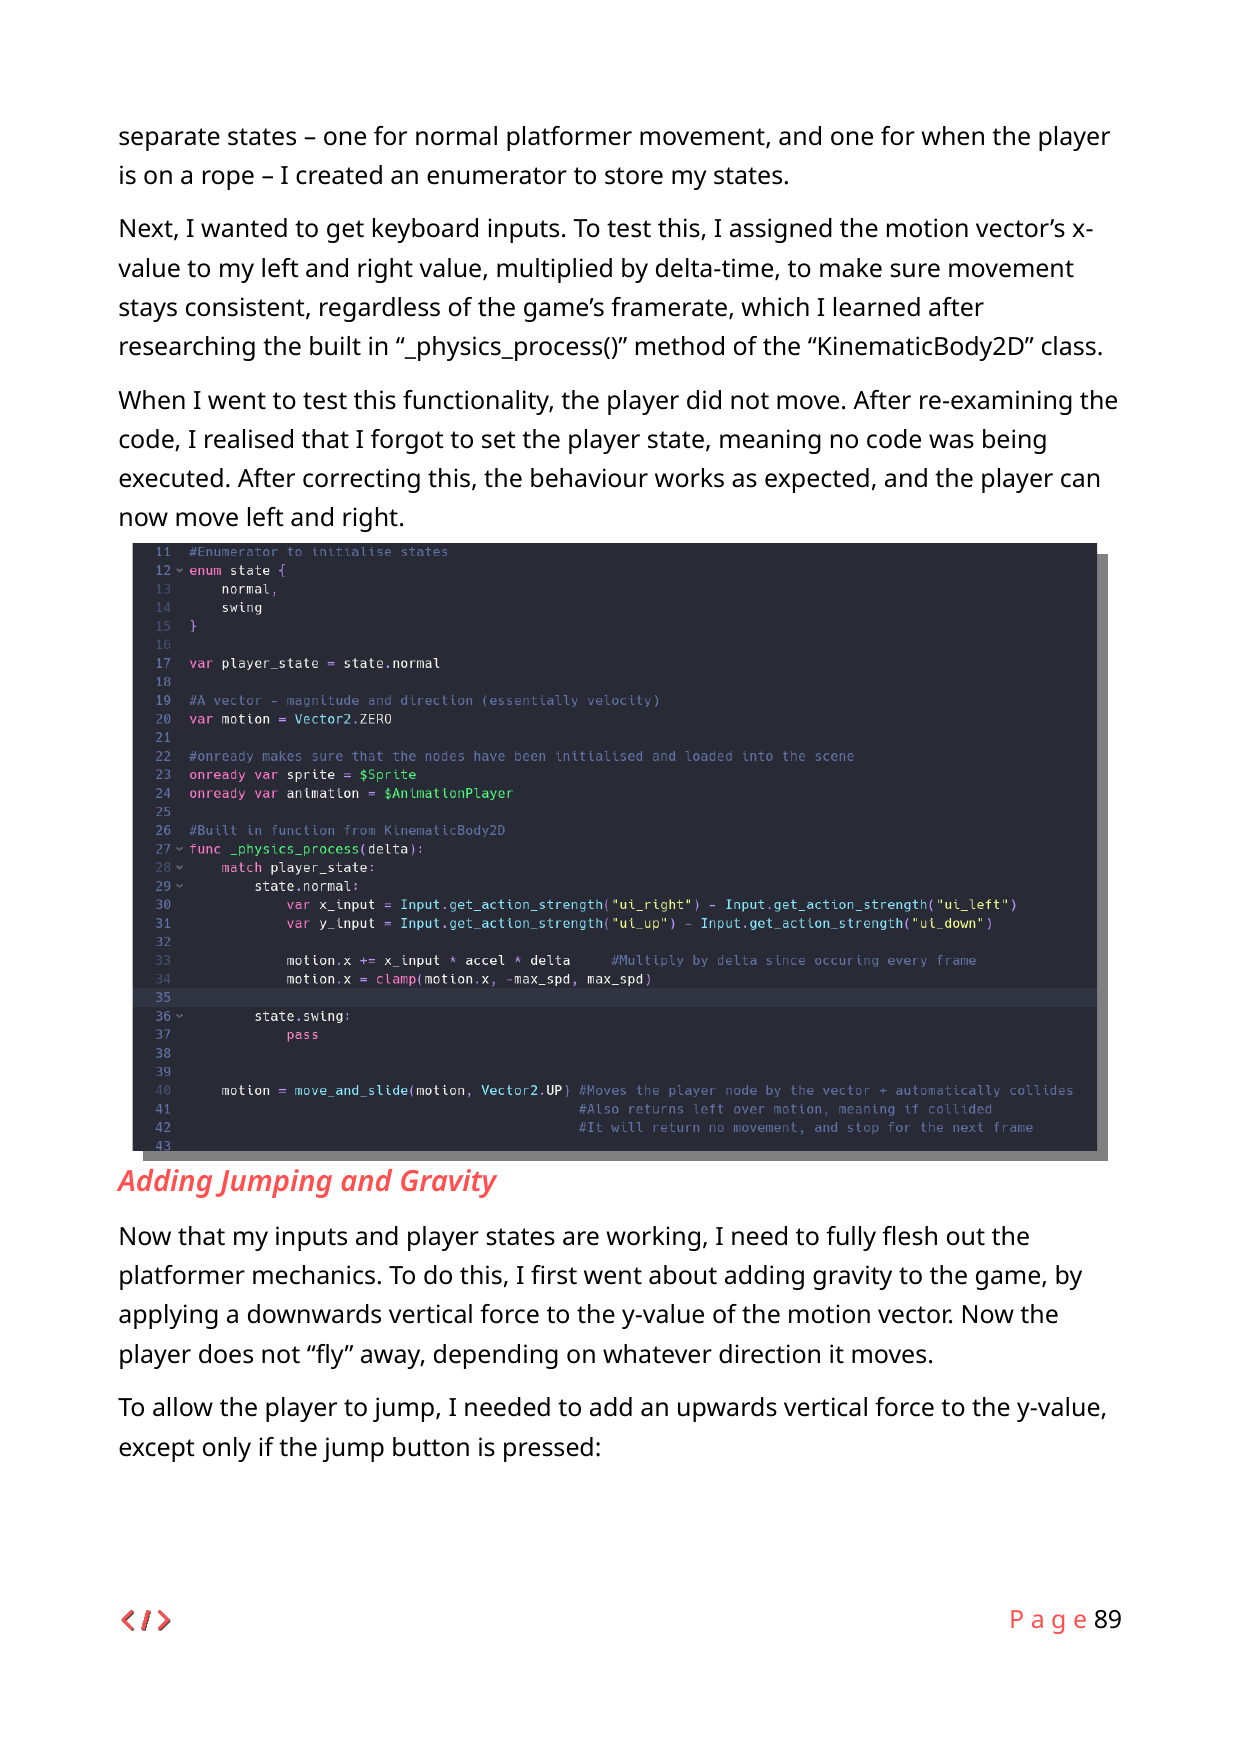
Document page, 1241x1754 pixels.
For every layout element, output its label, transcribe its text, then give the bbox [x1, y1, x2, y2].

text separate states – one for normal platformer movement, and one for when the player is on a rope – I created an enumerator to store my states. [118, 118, 1122, 191]
text When I went to test this functionality, the player did not move. After re-examining the code, I realised that I forgot to set the player state, meaning no code was being executed. After correcting this, the behaviour works as expected, and the player can now move left and right. [118, 382, 1122, 534]
text Now that my inputs and player states are working, I need to fully flesh out the platformer mechanics. To do this, I first went about adding gravity to the game, by applying a downwards vertical force to the y-value of the motion vector. Now the player does not “fly” away, depending on whatever direction it moves. [118, 1219, 1122, 1370]
text Next, I wanted to get keyboard inputs. To test this, I assigned the motion vector’s x-value to my left and right value, multiplied by delta-time, to make sure movement stays consistent, regardless of the game’s framerate, which I learned after researching the built in “_physics_process()” method of the “KinematicBody2D” class. [118, 211, 1122, 363]
subtitle Adding Jumping and Gravity [118, 1106, 1122, 1200]
picture [132, 543, 1098, 1151]
text To allow the player to jump, I needed to add an upwards vertical force to the y-value, except only if the jump button is pressed: [118, 1390, 1122, 1463]
picture [116, 1591, 175, 1649]
